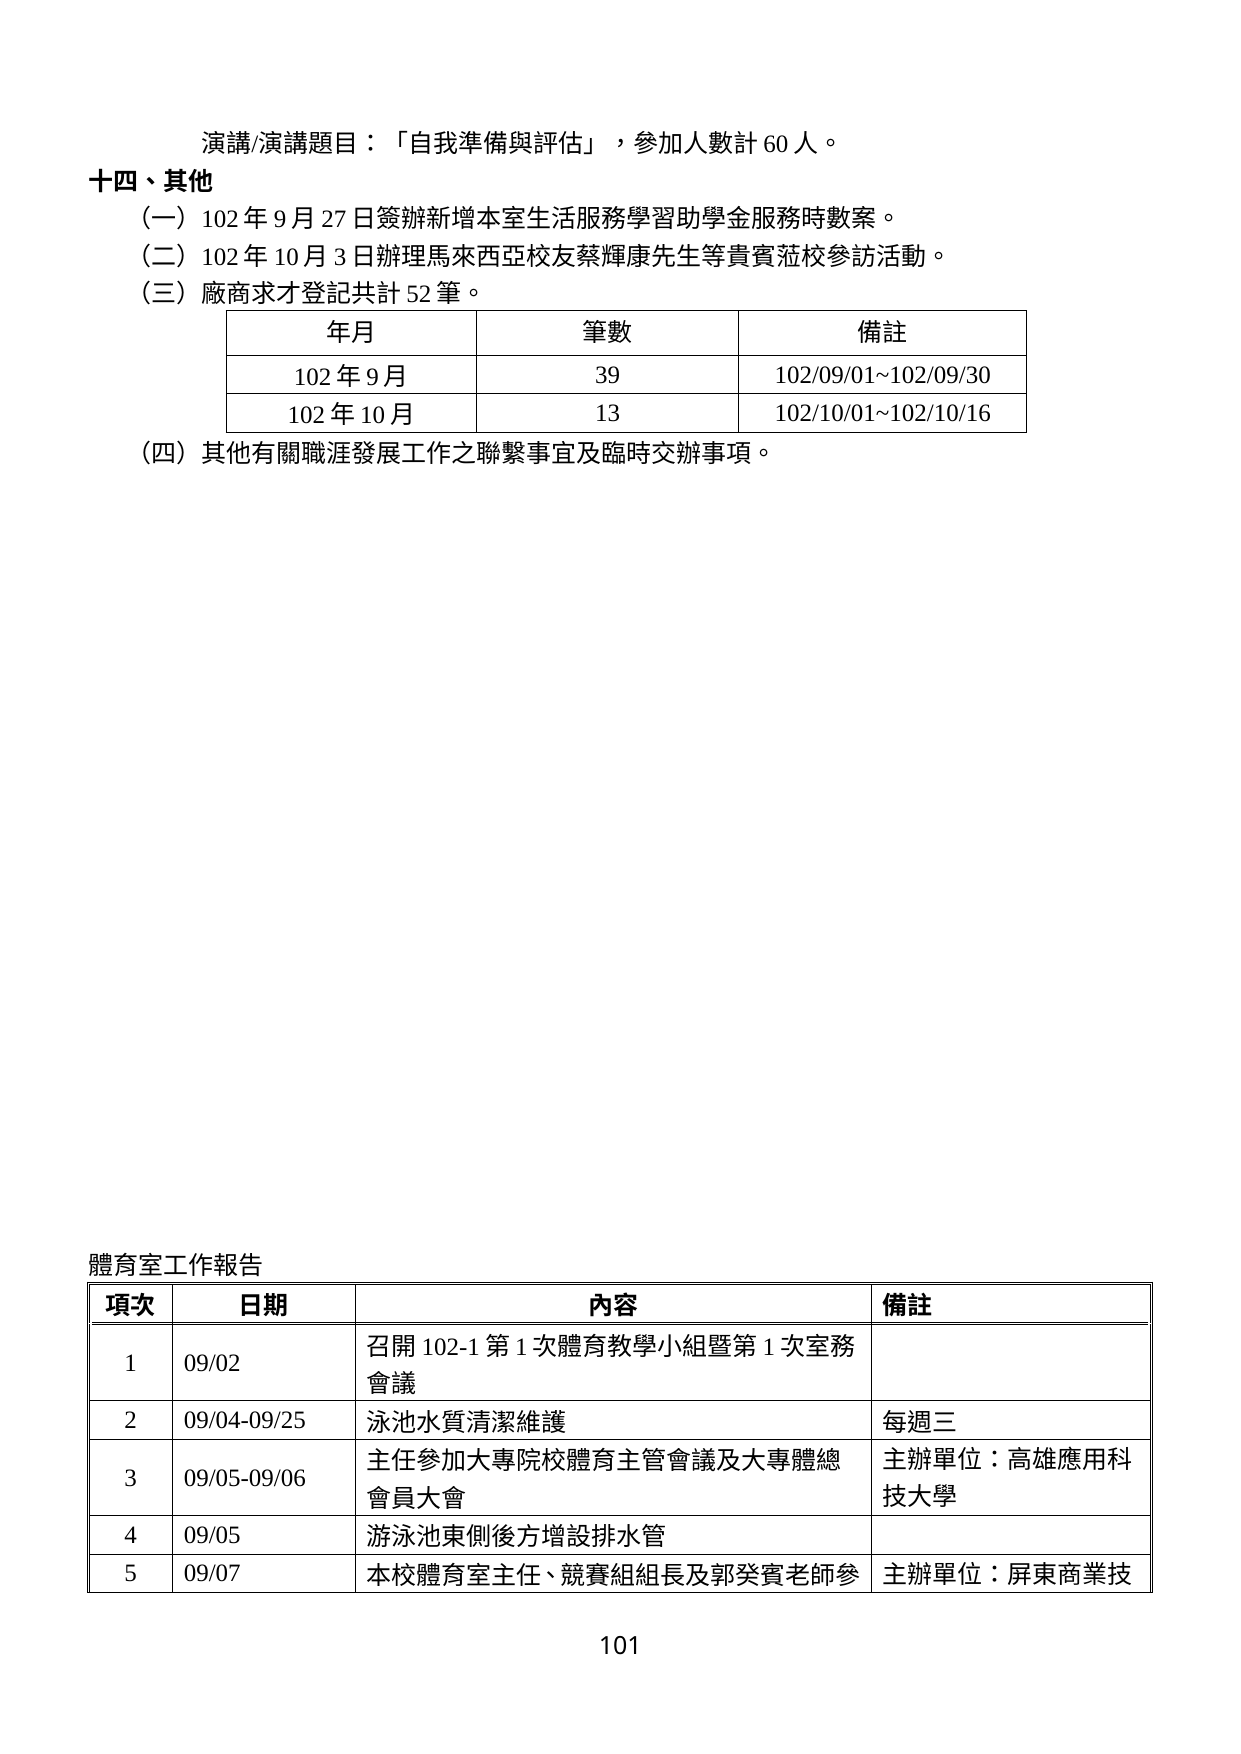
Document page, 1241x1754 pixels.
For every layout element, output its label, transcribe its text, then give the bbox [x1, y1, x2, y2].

table_cell 09/07 [173, 1555, 355, 1592]
text 十四、其他 [89, 160, 1152, 198]
text 體育室工作報告 [89, 1245, 1152, 1282]
table_cell 泳池水質清潔維護 [356, 1401, 871, 1439]
table_header 備註 [739, 311, 1026, 355]
text （一）102年9月27日簽辦新增本室生活服務學習助學金服務時數案。 [126, 198, 1152, 235]
table_cell 游泳池東側後方增設排水管 [356, 1516, 871, 1553]
table_header 備註 [872, 1285, 1150, 1322]
table_cell 102年9月 [227, 356, 476, 393]
table_cell 5 [90, 1555, 172, 1592]
table_cell 09/04-09/25 [173, 1401, 355, 1439]
text （二）102年10月3日辦理馬來西亞校友蔡輝康先生等貴賓蒞校參訪活動。 [126, 235, 1152, 273]
table_cell 主辦單位：高雄應用科技大學 [872, 1440, 1150, 1515]
table_cell 09/05 [173, 1516, 355, 1553]
table_cell 本校體育室主任、競賽組組長及郭癸賓老師參 [356, 1555, 871, 1592]
table_cell 主辦單位：屏東商業技 [872, 1555, 1150, 1592]
table_cell 3 [90, 1440, 172, 1515]
table_header 日期 [173, 1285, 355, 1322]
table_cell 每週三 [872, 1401, 1150, 1439]
table_cell 主任參加大專院校體育主管會議及大專體總會員大會 [356, 1440, 871, 1515]
table_cell 39 [477, 356, 738, 393]
table_cell 102年10月 [227, 394, 476, 432]
table_header 年月 [227, 311, 476, 355]
table_cell 09/02 [173, 1325, 355, 1400]
table_cell 4 [90, 1516, 172, 1553]
text （三）廠商求才登記共計52筆。 [126, 273, 1152, 310]
table_cell 102/10/01~102/10/16 [739, 394, 1026, 432]
table_cell 13 [477, 394, 738, 432]
table_cell 2 [90, 1401, 172, 1439]
table_header 筆數 [477, 311, 738, 355]
text 演講/演講題目：「自我準備與評估」，參加人數計60人。 [126, 123, 1152, 160]
table_cell 1 [89, 1322, 172, 1400]
table_cell 09/05-09/06 [173, 1440, 355, 1515]
table_cell 召開102-1第1次體育教學小組暨第1次室務會議 [356, 1325, 871, 1400]
text （四）其他有關職涯發展工作之聯繫事宜及臨時交辦事項。 [126, 433, 1152, 470]
table_cell 102/09/01~102/09/30 [739, 356, 1026, 393]
table_cell [872, 1516, 1150, 1553]
table_header 內容 [356, 1285, 871, 1322]
table_header 項次 [90, 1285, 172, 1322]
table_cell [872, 1322, 1152, 1400]
